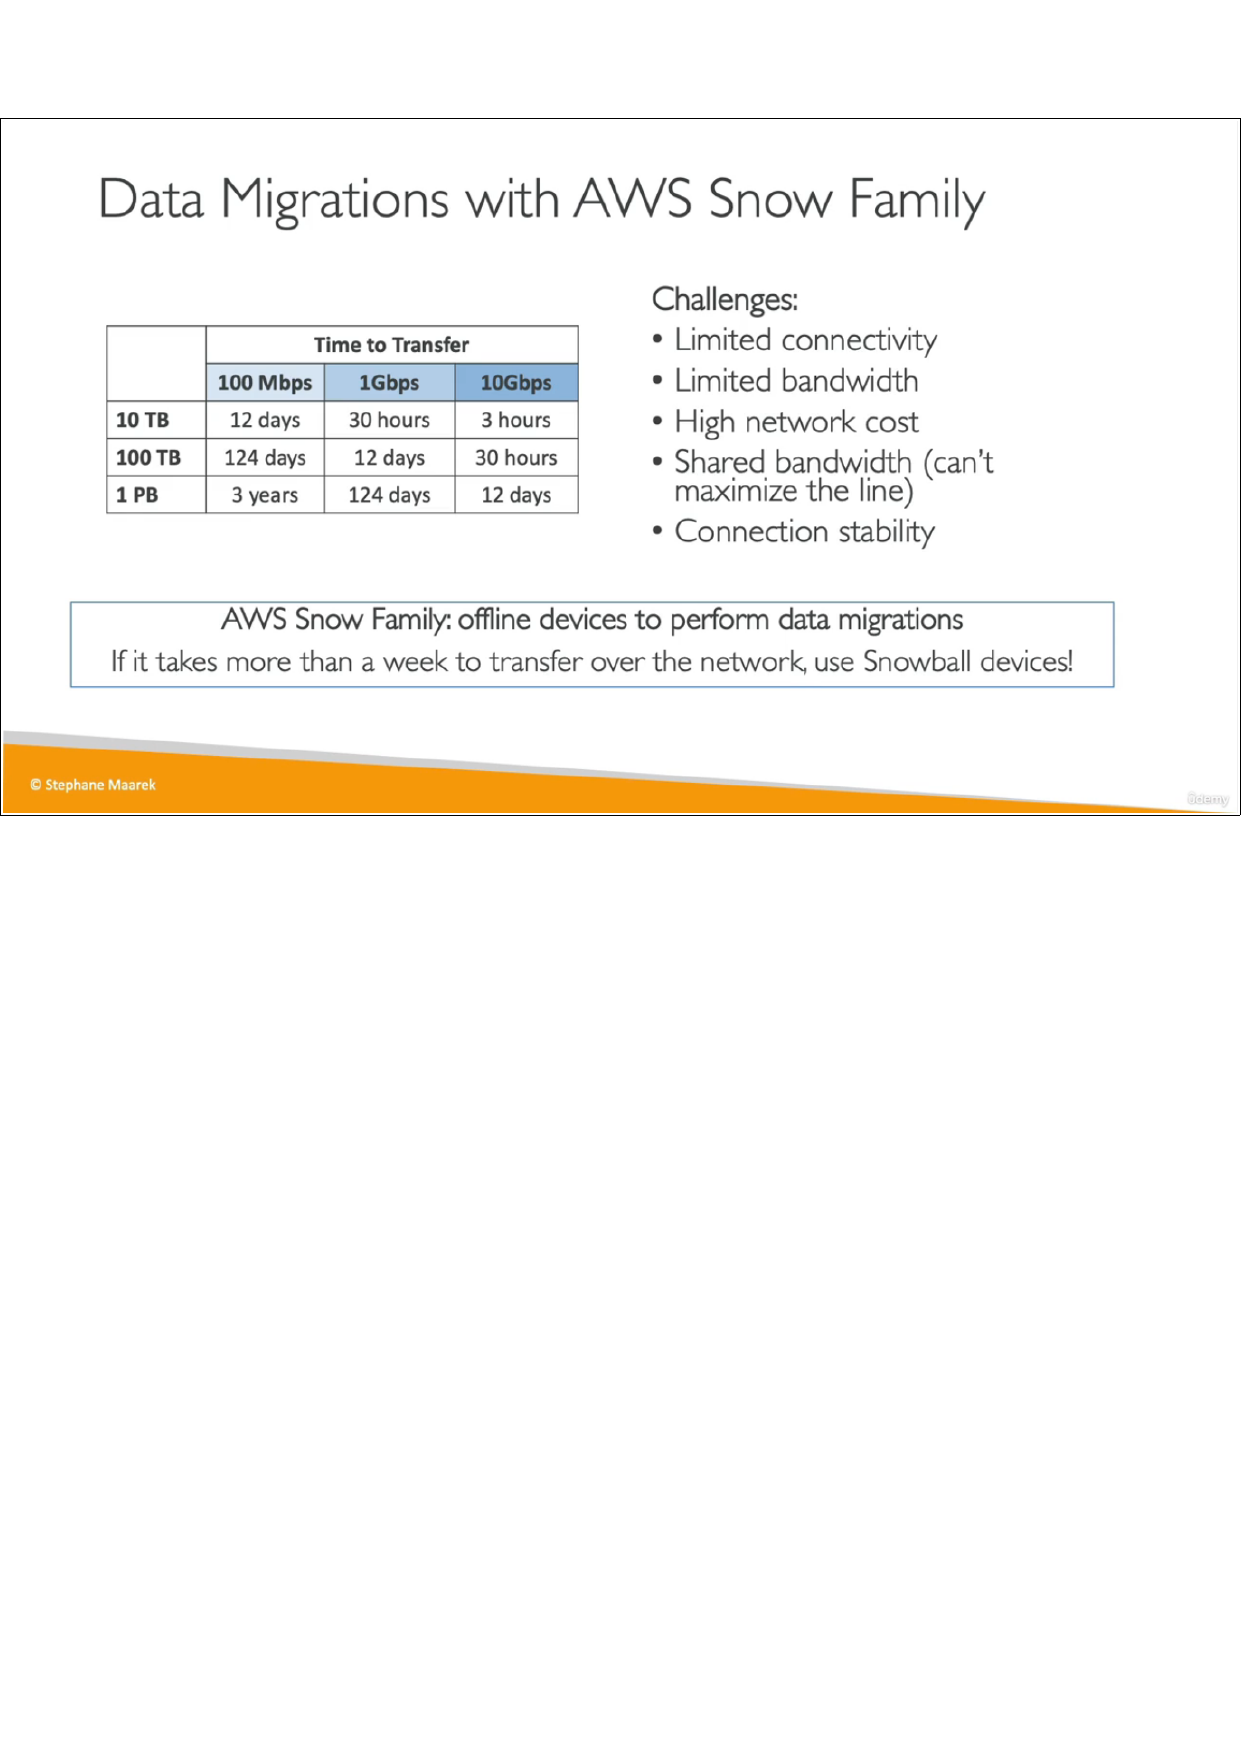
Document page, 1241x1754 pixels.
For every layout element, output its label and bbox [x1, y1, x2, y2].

picture [3, 121, 1238, 813]
